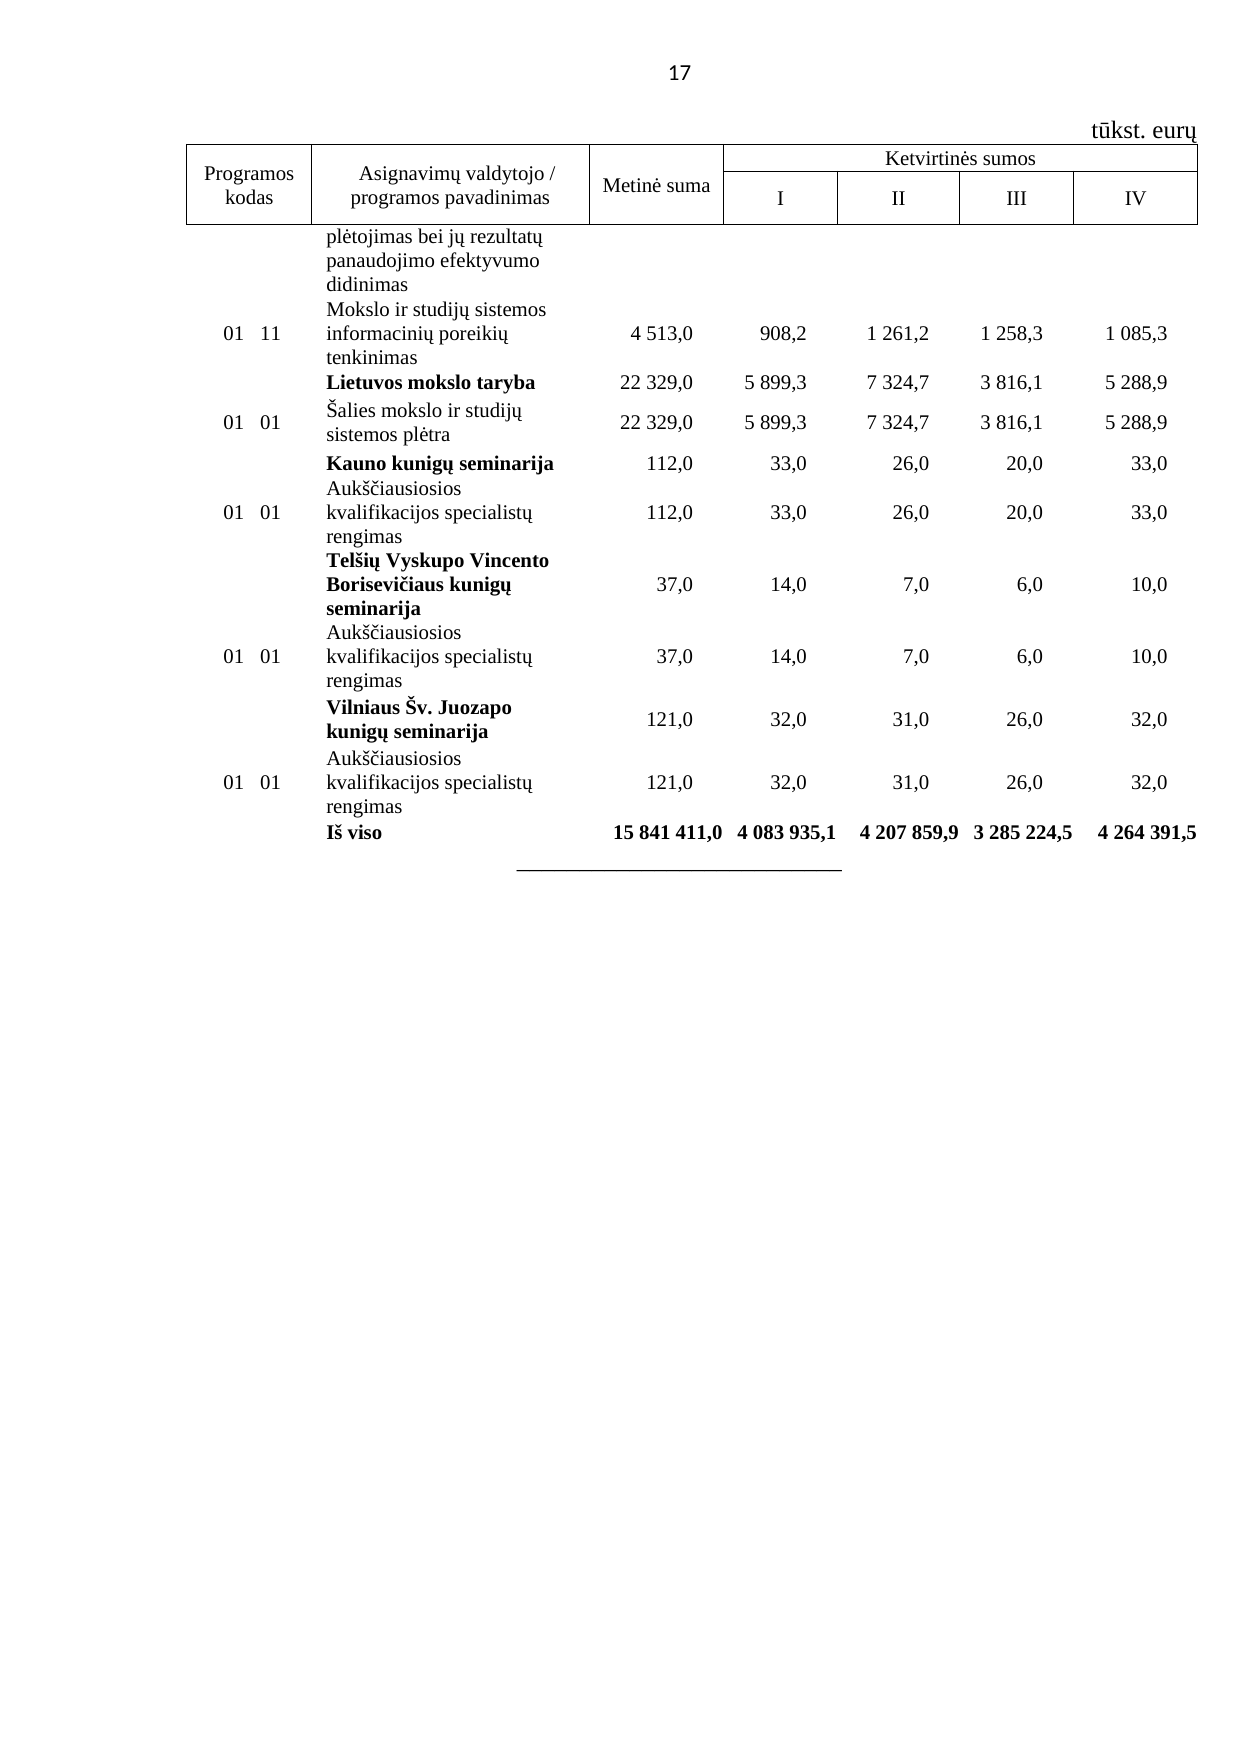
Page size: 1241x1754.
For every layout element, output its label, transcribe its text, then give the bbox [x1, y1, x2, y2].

table_cell 01 [245, 746, 282, 818]
table_cell [1183, 369, 1198, 395]
table_cell [1168, 620, 1183, 692]
table_cell Lietuvos mokslo taryba [282, 369, 560, 395]
table_cell [930, 225, 1044, 296]
table_cell 4 264 391,5 [1073, 818, 1198, 845]
table_cell 32,0 [694, 746, 808, 818]
table_cell 32,0 [694, 693, 808, 746]
table_cell 31,0 [808, 693, 930, 746]
table_header [245, 115, 311, 144]
table_cell 32,0 [1044, 746, 1168, 818]
table_cell [245, 548, 282, 620]
table_cell 22 329,0 [560, 395, 694, 449]
table_cell [187, 225, 245, 296]
table_cell [1183, 296, 1198, 369]
table_cell Iš viso [311, 818, 589, 845]
table_cell [1183, 476, 1198, 548]
table_cell [1168, 449, 1183, 476]
table_cell 26,0 [808, 476, 930, 548]
table_cell 32,0 [1044, 693, 1168, 746]
table_cell [1168, 225, 1183, 296]
table_cell 33,0 [1044, 476, 1168, 548]
table_cell Aukščiausiosios kvalifikacijos specialistų rengimas [282, 746, 560, 818]
table_cell 6,0 [930, 620, 1044, 692]
table_cell 112,0 [560, 476, 694, 548]
table_cell Ketvirtinės sumos [724, 145, 1197, 171]
table_cell 121,0 [560, 746, 694, 818]
table_cell 7,0 [808, 620, 930, 692]
table_cell 26,0 [808, 449, 930, 476]
table_cell 37,0 [560, 620, 694, 692]
table_cell 14,0 [694, 620, 808, 692]
table_cell 7 324,7 [808, 395, 930, 449]
table_cell Aukščiausiosios kvalifikacijos specialistų rengimas [282, 620, 560, 692]
table_cell 5 899,3 [694, 369, 808, 395]
table_cell 10,0 [1044, 620, 1168, 692]
table_cell Telšių Vyskupo Vincento Borisevičiaus kunigų seminarija [282, 548, 560, 620]
table_cell 1 258,3 [930, 296, 1044, 369]
table_cell 20,0 [930, 476, 1044, 548]
table_cell [1183, 395, 1198, 449]
table_cell 31,0 [808, 746, 930, 818]
table_cell [1168, 693, 1183, 746]
table_cell 4 513,0 [560, 296, 694, 369]
table_cell 37,0 [560, 548, 694, 620]
table_cell 01 [245, 476, 282, 548]
table_cell 15 841 411,0 [589, 818, 723, 845]
table_cell [694, 225, 808, 296]
text __________________________ [177, 845, 1181, 874]
table_header [723, 115, 837, 144]
table_cell 33,0 [694, 476, 808, 548]
table_cell 01 [187, 746, 245, 818]
table_cell Vilniaus Šv. Juozapo kunigų seminarija [282, 693, 560, 746]
table_cell [1183, 746, 1198, 818]
table_cell 01 [187, 296, 245, 369]
table_cell [1183, 449, 1198, 476]
table_cell [808, 225, 930, 296]
table_cell 33,0 [694, 449, 808, 476]
table_cell Kauno kunigų seminarija [282, 449, 560, 476]
table_cell plėtojimas bei jų rezultatų panaudojimo efektyvumo didinimas [282, 225, 560, 296]
table_cell [245, 369, 282, 395]
table_cell 10,0 [1044, 548, 1168, 620]
table_cell [187, 449, 245, 476]
table_cell 112,0 [560, 449, 694, 476]
table_cell [1168, 296, 1183, 369]
table_cell 5 288,9 [1044, 395, 1168, 449]
table_cell Programos kodas [187, 145, 311, 224]
table_header tūkst. eurų [960, 115, 1198, 144]
table_cell 121,0 [560, 693, 694, 746]
table_cell Aukščiausiosios kvalifikacijos specialistų rengimas [282, 476, 560, 548]
table_cell 7 324,7 [808, 369, 930, 395]
table_cell 6,0 [930, 548, 1044, 620]
table_cell [245, 225, 282, 296]
table_cell [1183, 693, 1198, 746]
table_cell [1168, 476, 1183, 548]
table_header [311, 115, 589, 144]
table_cell 26,0 [930, 746, 1044, 818]
table_cell 01 [245, 620, 282, 692]
table_cell 20,0 [930, 449, 1044, 476]
table_cell [187, 548, 245, 620]
table_cell [1183, 225, 1198, 296]
table_cell [187, 369, 245, 395]
table_cell Mokslo ir studijų sistemos informacinių poreikių tenkinimas [282, 296, 560, 369]
table_cell [1168, 369, 1183, 395]
table_cell [1044, 225, 1168, 296]
table_cell IV [1074, 172, 1197, 224]
table_cell [245, 693, 282, 746]
table_cell [245, 818, 311, 845]
table_cell 4 083 935,1 [723, 818, 837, 845]
table_header [589, 115, 723, 144]
table_cell 1 261,2 [808, 296, 930, 369]
table_cell 7,0 [808, 548, 930, 620]
table_cell [560, 225, 694, 296]
table_cell 908,2 [694, 296, 808, 369]
table_cell 26,0 [930, 693, 1044, 746]
table_cell 11 [245, 296, 282, 369]
table_cell Šalies mokslo ir studijų sistemos plėtra [282, 395, 560, 449]
table_cell [1183, 548, 1198, 620]
table_cell 3 285 224,5 [960, 818, 1073, 845]
table_cell 22 329,0 [560, 369, 694, 395]
table_cell 01 [187, 476, 245, 548]
table_cell [1183, 620, 1198, 692]
table_cell I [724, 172, 837, 224]
table_cell 4 207 859,9 [837, 818, 959, 845]
table_cell [1168, 548, 1183, 620]
table_cell 01 [187, 395, 245, 449]
table_cell [245, 449, 282, 476]
table_cell [1168, 395, 1183, 449]
table_cell 5 899,3 [694, 395, 808, 449]
table_cell 01 [245, 395, 282, 449]
table_header [187, 115, 245, 144]
table_cell 33,0 [1044, 449, 1168, 476]
table_cell Metinė suma [590, 145, 723, 224]
table_cell 5 288,9 [1044, 369, 1168, 395]
table_cell 01 [187, 620, 245, 692]
table_cell [187, 818, 245, 845]
table_cell Asignavimų valdytojo / programos pavadinimas [312, 145, 589, 224]
table_cell 1 085,3 [1044, 296, 1168, 369]
table_cell 3 816,1 [930, 369, 1044, 395]
table_cell III [960, 172, 1073, 224]
table_cell II [838, 172, 959, 224]
table_cell 3 816,1 [930, 395, 1044, 449]
table_cell 14,0 [694, 548, 808, 620]
table_cell [1168, 746, 1183, 818]
table_header [837, 115, 959, 144]
table_cell [187, 693, 245, 746]
